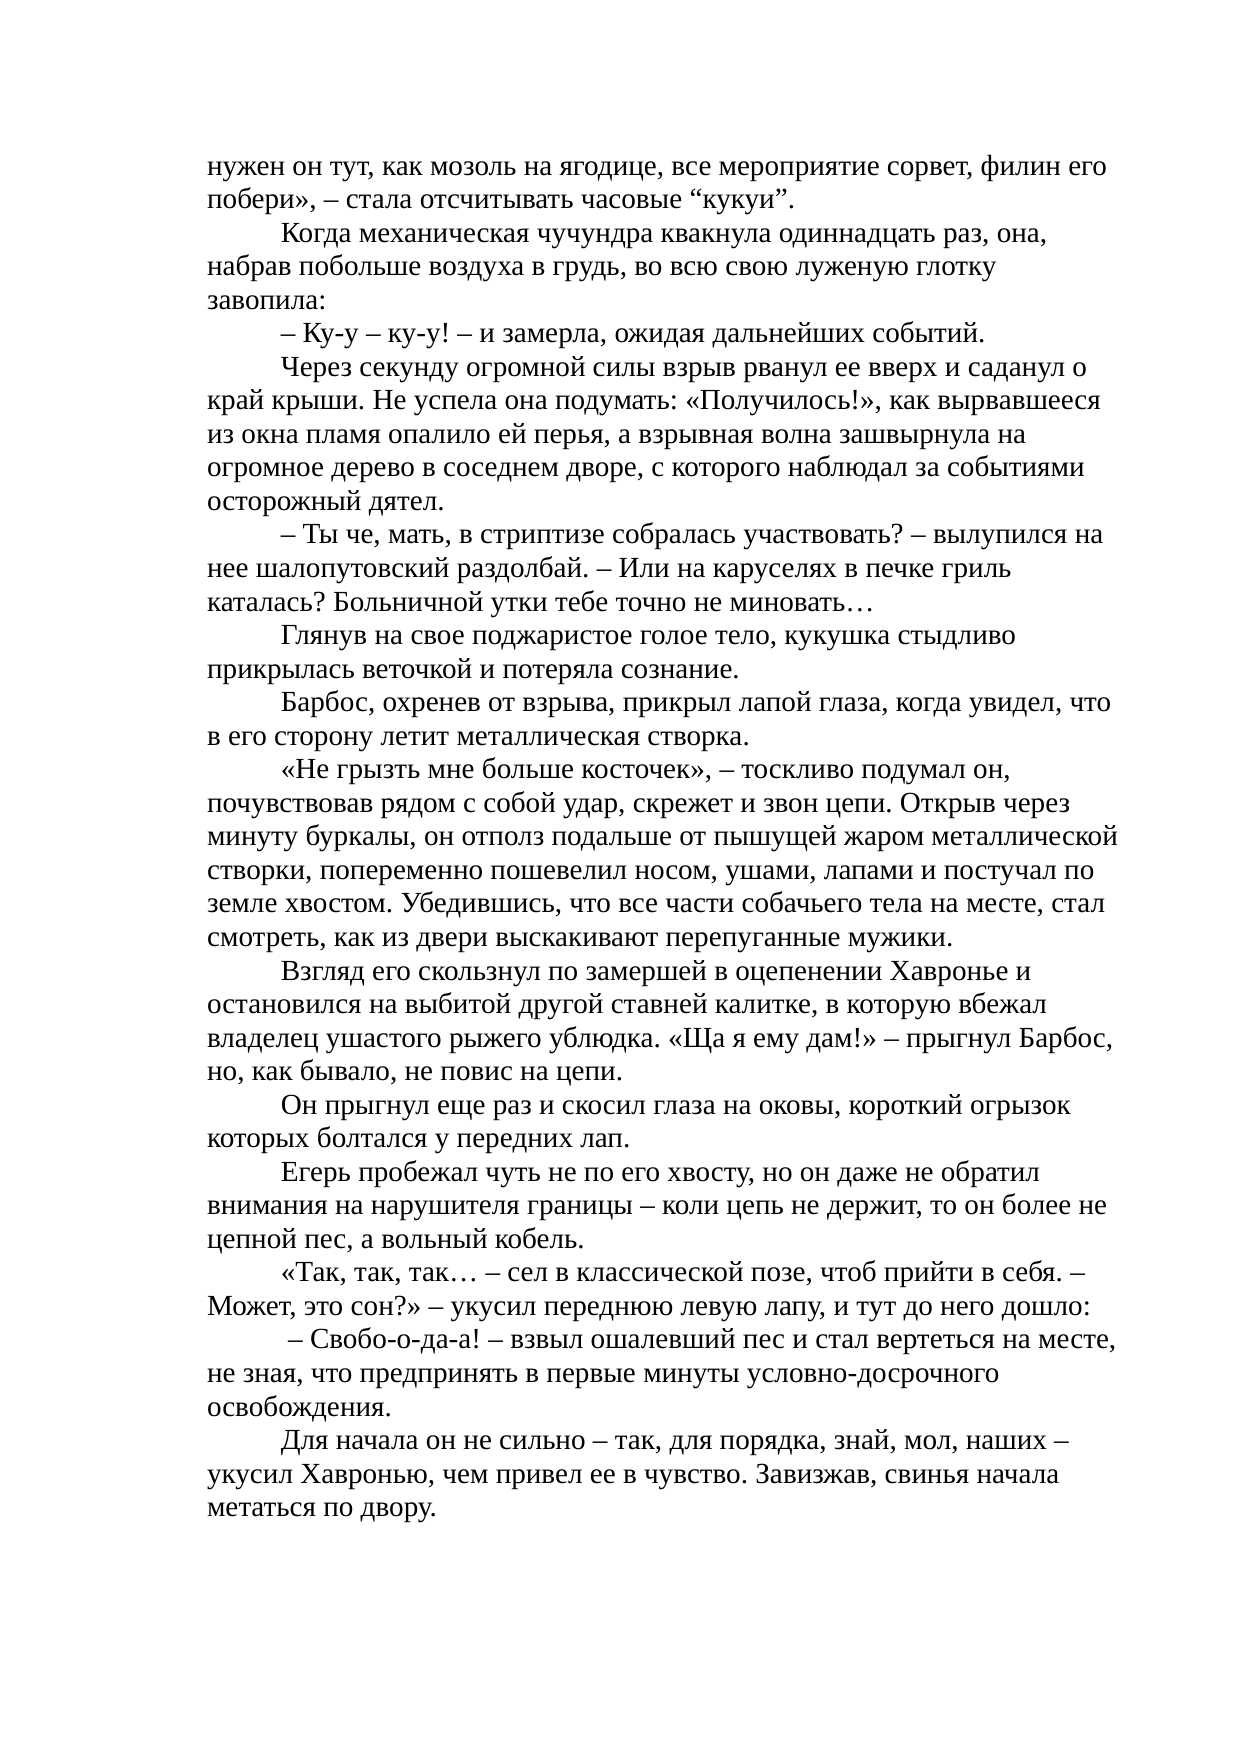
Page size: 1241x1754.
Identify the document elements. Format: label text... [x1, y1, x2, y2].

text Взгляд его скользнул по замершей в оцепенении Хавронье и остановился на выбитой другой ставней калитке, в которую вбежал владелец ушастого рыжего ублюдка. «Ща я ему дам!» – прыгнул Барбос, но, как бывало, не повис на цепи. [207, 953, 1122, 1087]
text – Ку-у – ку-у! – и замерла, ожидая дальнейших событий. [207, 315, 1122, 349]
text Егерь пробежал чуть не по его хвосту, но он даже не обратил внимания на нарушителя границы – коли цепь не держит, то он более не цепной пес, а вольный кобель. [207, 1154, 1122, 1254]
text – Ты че, мать, в стриптизе собралась участвовать? – вылупился на нее шалопутовский раздолбай. – Или на каруселях в печке гриль каталась? Больничной утки тебе точно не миновать… [207, 517, 1122, 617]
text Для начала он не сильно – так, для порядка, знай, мол, наших – укусил Хавронью, чем привел ее в чувство. Завизжав, свинья начала метаться по двору. [207, 1422, 1122, 1523]
text Глянув на свое поджаристое голое тело, кукушка стыдливо прикрылась веточкой и потеряла сознание. [207, 617, 1122, 684]
text нужен он тут, как мозоль на ягодице, все мероприятие сорвет, филин его побери», – стала отсчитывать часовые “кукуи”. [207, 148, 1122, 215]
text Барбос, охренев от взрыва, прикрыл лапой глаза, когда увидел, что в его сторону летит металлическая створка. [207, 684, 1122, 751]
text – Свобо-о-да-а! – взвыл ошалевший пес и стал вертеться на месте, не зная, что предпринять в первые минуты условно-досрочного освобождения. [207, 1322, 1122, 1422]
text «Не грызть мне больше косточек», – тоскливо подумал он, почувствовав рядом с собой удар, скрежет и звон цепи. Открыв через минуту буркалы, он отполз подальше от пышущей жаром металлической створки, попеременно пошевелил носом, ушами, лапами и постучал по земле хвостом. Убедившись, что все части собачьего тела на месте, стал смотреть, как из двери выскакивают перепуганные мужики. [207, 751, 1122, 953]
text «Так, так, так… – сел в классической позе, чтоб прийти в себя. – Может, это сон?» – укусил переднюю левую лапу, и тут до него дошло: [207, 1254, 1122, 1322]
text Когда механическая чучундра квакнула одиннадцать раз, она, набрав побольше воздуха в грудь, во всю свою луженую глотку завопила: [207, 215, 1122, 315]
text Он прыгнул еще раз и скосил глаза на оковы, короткий огрызок которых болтался у передних лап. [207, 1087, 1122, 1154]
text Через секунду огромной силы взрыв рванул ее вверх и саданул о край крыши. Не успела она подумать: «Получилось!», как вырвавшееся из окна пламя опалило ей перья, а взрывная волна зашвырнула на огромное дерево в соседнем дворе, с которого наблюдал за событиями осторожный дятел. [207, 349, 1122, 517]
